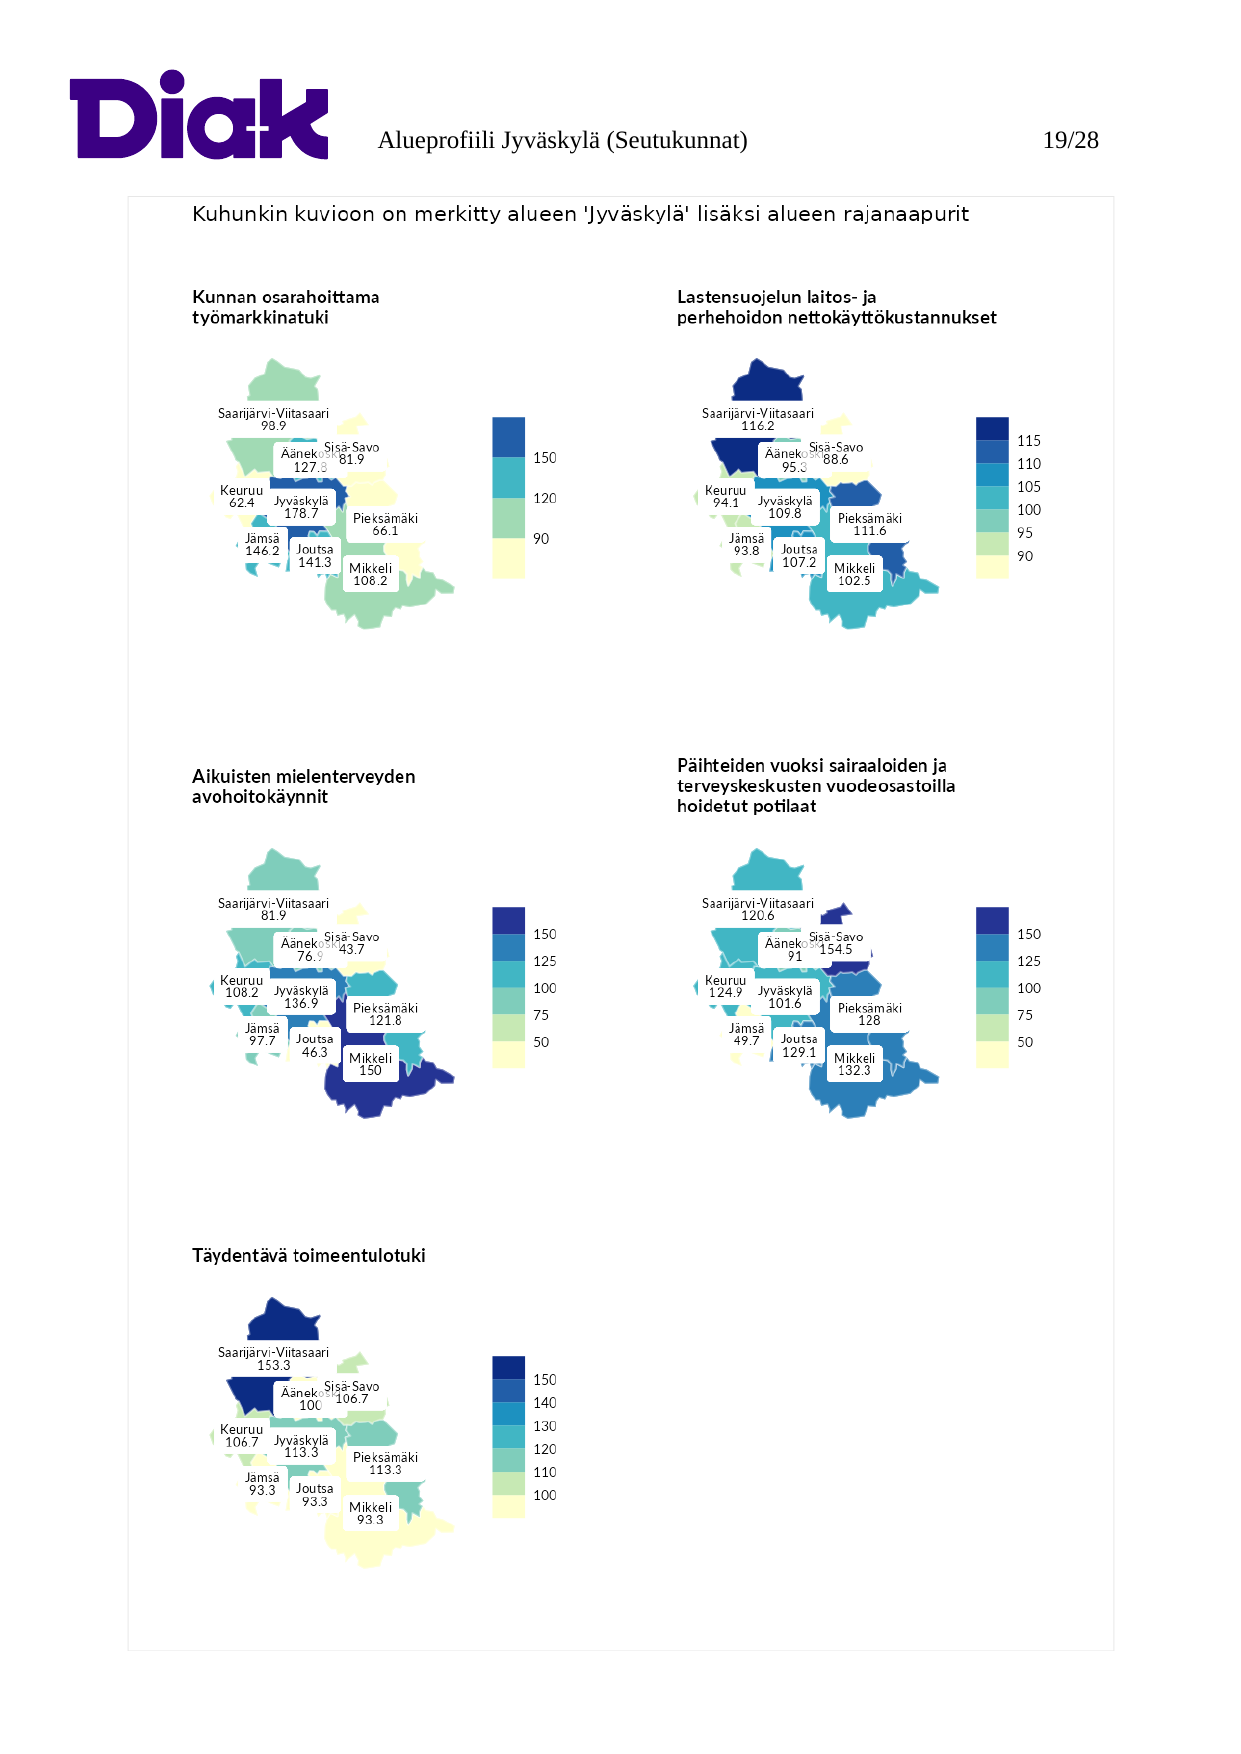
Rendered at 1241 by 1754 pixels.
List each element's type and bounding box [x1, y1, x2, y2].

picture [61, 196, 1179, 1651]
